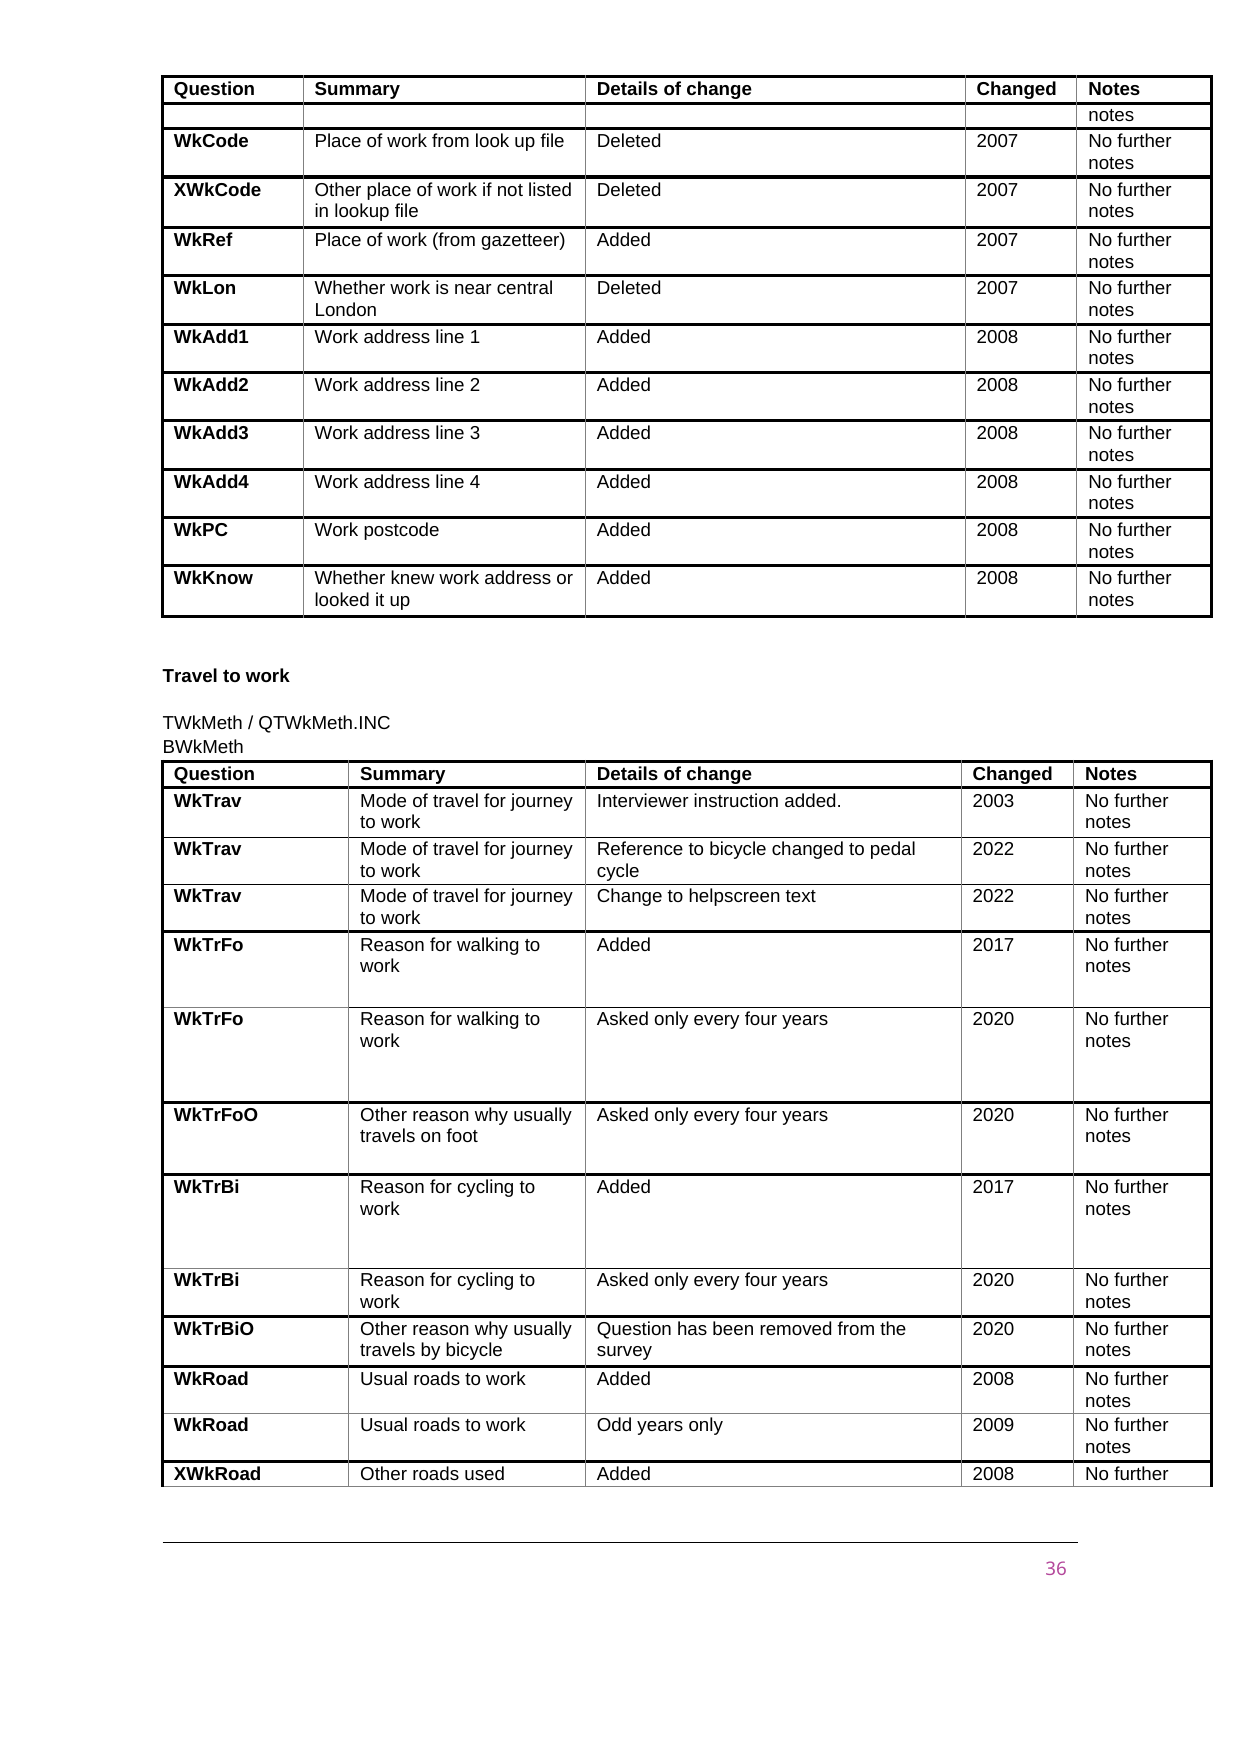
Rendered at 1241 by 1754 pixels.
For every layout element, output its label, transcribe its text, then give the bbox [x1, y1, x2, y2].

table_cell No further notes [1074, 1318, 1210, 1365]
table_cell Asked only every four years [586, 1008, 961, 1101]
table_cell Change to helpscreen text [586, 885, 961, 930]
table_header Question [164, 763, 348, 786]
table_header Changed [966, 78, 1076, 102]
table_cell No further notes [1074, 1414, 1210, 1459]
table_cell No further notes [1077, 326, 1210, 371]
table_cell WkAdd3 [164, 422, 303, 467]
table_cell Added [586, 1368, 961, 1413]
table_cell 2008 [962, 1368, 1073, 1413]
text BWkMeth [162, 736, 1078, 757]
table_cell 2007 [966, 277, 1076, 322]
table_cell Mode of travel for journey to work [349, 838, 585, 883]
table_cell No further notes [1077, 229, 1210, 274]
table_cell 2022 [962, 885, 1073, 930]
table_header Details of change [586, 78, 965, 102]
table_cell 2009 [962, 1414, 1073, 1459]
table_cell WkAdd4 [164, 471, 303, 516]
table_cell 2020 [962, 1104, 1073, 1173]
table_cell Added [586, 1463, 961, 1486]
table_cell No further [1074, 1463, 1210, 1486]
table_cell Reason for walking to work [349, 933, 585, 1007]
table_cell Added [586, 567, 965, 614]
table_cell Reason for cycling to work [349, 1176, 585, 1268]
table_cell 2020 [962, 1008, 1073, 1101]
table_cell WkRoad [164, 1368, 348, 1413]
table_cell Added [586, 933, 961, 1007]
table_cell No further notes [1074, 789, 1210, 837]
table_header Details of change [586, 763, 961, 786]
table_cell No further notes [1077, 519, 1210, 564]
table_cell XWkRoad [164, 1463, 348, 1486]
table_cell Other roads used [349, 1463, 585, 1486]
table_cell WkTrav [164, 838, 348, 883]
table_cell WkTrBi [164, 1269, 348, 1314]
table_cell 2017 [962, 933, 1073, 1007]
table_cell Added [586, 519, 965, 564]
table_cell Work address line 4 [304, 471, 585, 516]
table_cell WkKnow [164, 567, 303, 614]
table_cell 2007 [966, 229, 1076, 274]
table_cell Added [586, 374, 965, 419]
table_cell XWkCode [164, 179, 303, 226]
table_cell 2017 [962, 1176, 1073, 1268]
table_cell Question has been removed from the survey [586, 1318, 961, 1365]
table_cell Work postcode [304, 519, 585, 564]
table_cell [164, 105, 303, 127]
table_cell No further notes [1077, 567, 1210, 614]
table_cell Work address line 2 [304, 374, 585, 419]
table_cell WkTrFo [164, 933, 348, 1007]
table_cell Whether work is near central London [304, 277, 585, 322]
table_cell WkAdd1 [164, 326, 303, 371]
table_cell WkTrFoO [164, 1104, 348, 1173]
table_cell 2008 [966, 422, 1076, 467]
table_cell Deleted [586, 277, 965, 322]
table_cell notes [1077, 105, 1210, 127]
table_cell 2008 [966, 567, 1076, 614]
table_cell 2020 [962, 1269, 1073, 1314]
table_cell No further notes [1077, 422, 1210, 467]
table_cell Other place of work if not listed in lookup file [304, 179, 585, 226]
table_cell Asked only every four years [586, 1269, 961, 1314]
table_cell 2008 [966, 326, 1076, 371]
table_cell [586, 105, 965, 127]
table_cell WkTrav [164, 789, 348, 837]
table_cell Reason for walking to work [349, 1008, 585, 1101]
table_cell Odd years only [586, 1414, 961, 1459]
table_cell Deleted [586, 179, 965, 226]
table_cell No further notes [1077, 471, 1210, 516]
table_cell [966, 105, 1076, 127]
table_cell 2007 [966, 130, 1076, 175]
table_cell Whether knew work address or looked it up [304, 567, 585, 614]
table_cell WkTrBiO [164, 1318, 348, 1365]
table_cell 2020 [962, 1318, 1073, 1365]
table_cell No further notes [1074, 838, 1210, 883]
table_cell Usual roads to work [349, 1368, 585, 1413]
table_cell No further notes [1074, 1008, 1210, 1101]
table_cell No further notes [1074, 1368, 1210, 1413]
table_header Changed [962, 763, 1073, 786]
table_cell 2022 [962, 838, 1073, 883]
table_cell Mode of travel for journey to work [349, 789, 585, 837]
table_header Summary [304, 78, 585, 102]
table_cell Added [586, 422, 965, 467]
table_cell Reason for cycling to work [349, 1269, 585, 1314]
table_cell No further notes [1077, 374, 1210, 419]
table_cell Asked only every four years [586, 1104, 961, 1173]
table_cell 2008 [962, 1463, 1073, 1486]
table_cell Place of work (from gazetteer) [304, 229, 585, 274]
table_cell 2007 [966, 179, 1076, 226]
table_cell 2008 [966, 471, 1076, 516]
table_cell WkTrFo [164, 1008, 348, 1101]
table_cell WkLon [164, 277, 303, 322]
table_cell Usual roads to work [349, 1414, 585, 1459]
table_cell Work address line 3 [304, 422, 585, 467]
table_cell Other reason why usually travels on foot [349, 1104, 585, 1173]
table_cell Place of work from look up file [304, 130, 585, 175]
table_cell WkRoad [164, 1414, 348, 1459]
table_cell Added [586, 326, 965, 371]
table_cell WkPC [164, 519, 303, 564]
table_cell 2008 [966, 519, 1076, 564]
table_cell Added [586, 1176, 961, 1268]
table_cell No further notes [1074, 885, 1210, 930]
table_cell [304, 105, 585, 127]
text Travel to work [162, 665, 1078, 686]
table_cell WkTrBi [164, 1176, 348, 1268]
table_header Notes [1074, 763, 1210, 786]
table_cell No further notes [1074, 933, 1210, 1007]
table_cell No further notes [1077, 130, 1210, 175]
table_cell Other reason why usually travels by bicycle [349, 1318, 585, 1365]
table_cell Interviewer instruction added. [586, 789, 961, 837]
table_cell Added [586, 471, 965, 516]
table_cell Mode of travel for journey to work [349, 885, 585, 930]
table_cell Added [586, 229, 965, 274]
table_cell WkAdd2 [164, 374, 303, 419]
table_cell 2003 [962, 789, 1073, 837]
table_header Notes [1077, 78, 1210, 102]
table_cell No further notes [1077, 179, 1210, 226]
table_cell Work address line 1 [304, 326, 585, 371]
table_header Question [164, 78, 303, 102]
table_cell WkRef [164, 229, 303, 274]
table_cell WkCode [164, 130, 303, 175]
table_cell No further notes [1074, 1176, 1210, 1268]
table_cell Reference to bicycle changed to pedal cycle [586, 838, 961, 883]
table_cell Deleted [586, 130, 965, 175]
table_cell WkTrav [164, 885, 348, 930]
table_cell 2008 [966, 374, 1076, 419]
table_cell No further notes [1077, 277, 1210, 322]
table_cell No further notes [1074, 1269, 1210, 1314]
table_cell No further notes [1074, 1104, 1210, 1173]
text TWkMeth / QTWkMeth.INC [162, 712, 1078, 734]
table_header Summary [349, 763, 585, 786]
